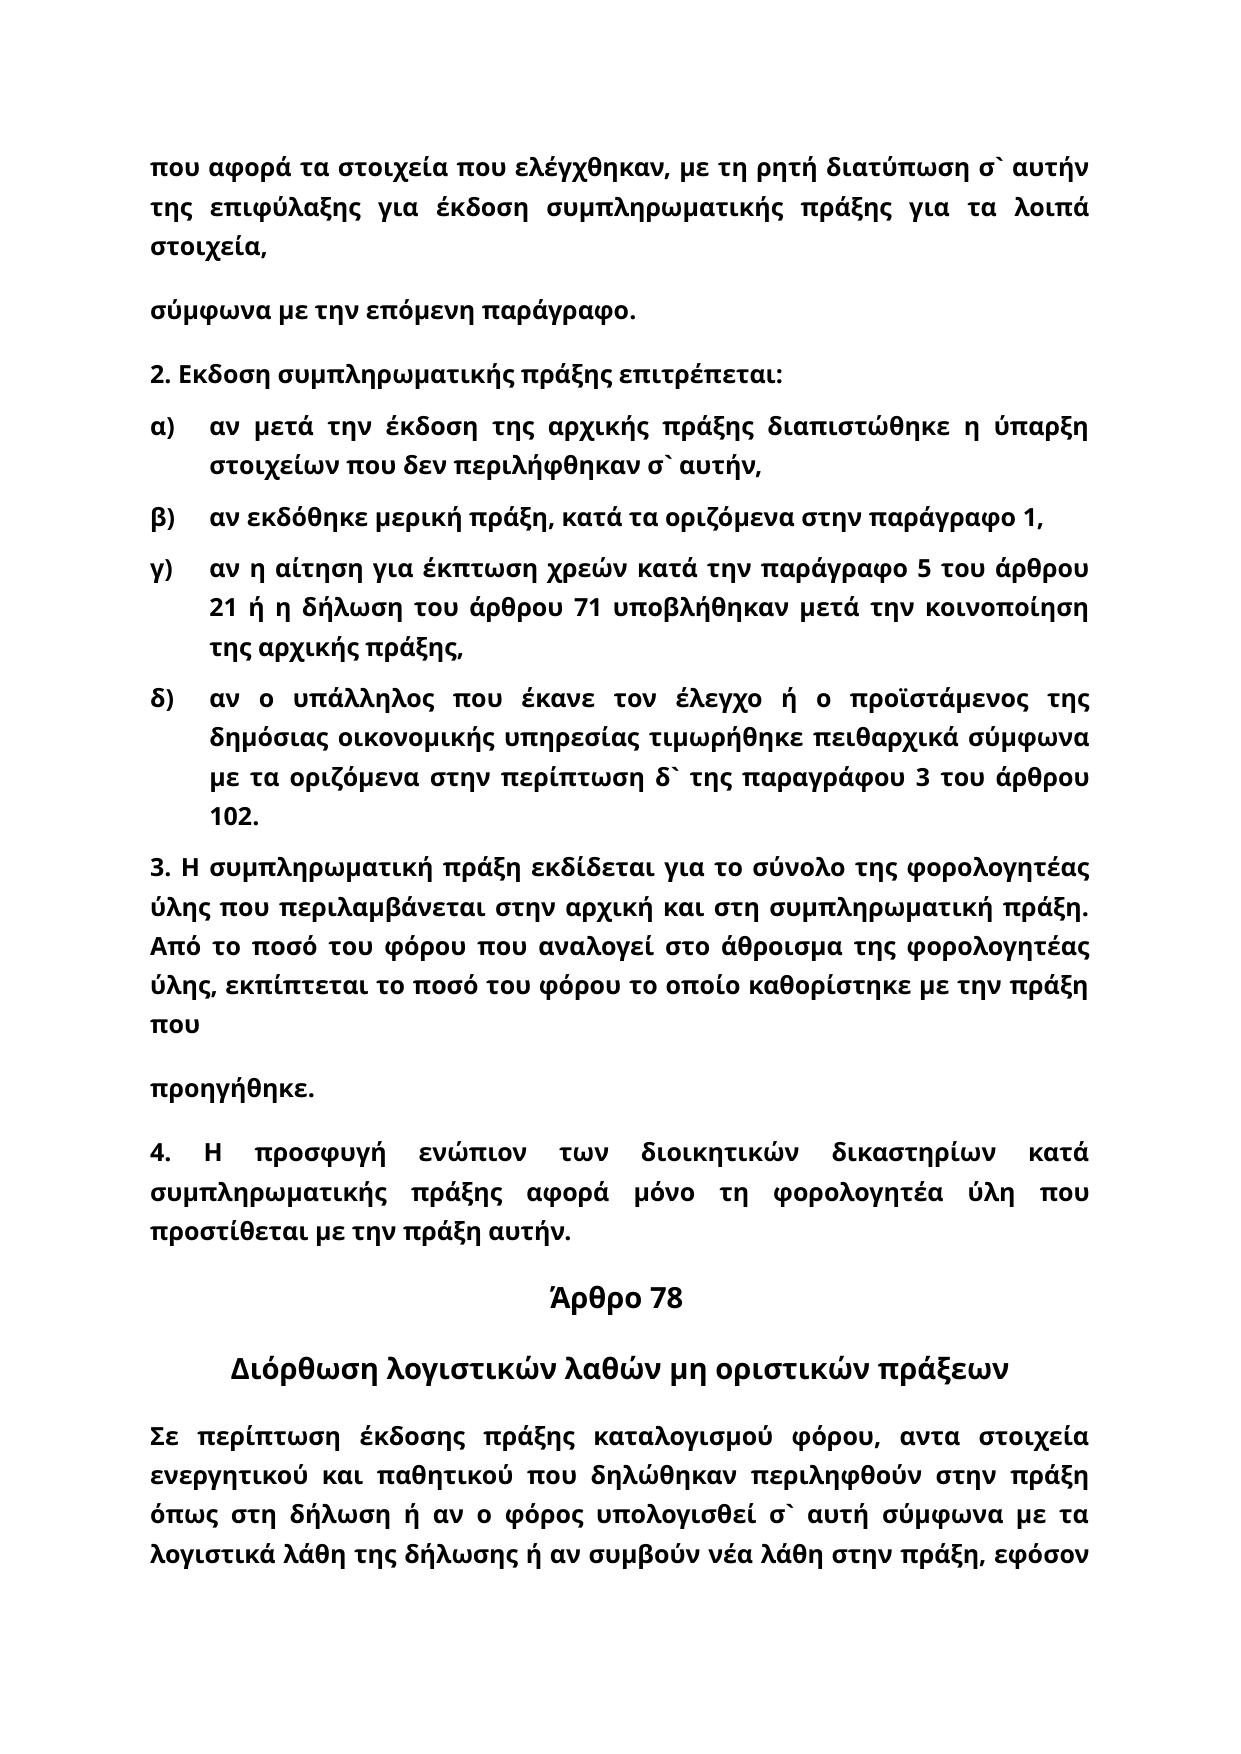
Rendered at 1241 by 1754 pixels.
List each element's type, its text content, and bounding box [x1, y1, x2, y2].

text 3. Η συμπληρωματική πράξη εκδίδεται για το σύνολο της φορολογητέας ύλης που περιλαμβάνεται στην αρχική και στη συμπληρωματική πράξη. Από το ποσό του φόρου που αναλογεί στο άθροισμα της φορολογητέας ύλης, εκπίπτεται το ποσό του φόρου το οποίο καθορίστηκε με την πράξη που [150, 850, 1090, 1041]
text 4. Η προσφυγή ενώπιον των διοικητικών δικαστηρίων κατά συμπληρωματικής πράξης αφορά μόνο τη φορολογητέα ύλη που προστίθεται με την πράξη αυτήν. [150, 1135, 1090, 1247]
list γ) αν η αίτηση για έκπτωση χρεών κατά την παράγραφο 5 του άρθρου 21 ή η δήλωση του άρθρου 71 υποβλήθηκαν μετά την κοινοποίηση της αρχικής πράξης, [150, 551, 1090, 663]
list δ) αν ο υπάλληλος που έκανε τον έλεγχο ή ο προϊστάμενος της δημόσιας οικονομικής υπηρεσίας τιμωρήθηκε πειθαρχικά σύμφωνα με τα οριζόμενα στην περίπτωση δ` της παραγράφου 3 του άρθρου 102. [150, 681, 1090, 832]
list β) αν εκδόθηκε μερική πράξη, κατά τα οριζόμενα στην παράγραφο 1, [150, 499, 1090, 533]
list α) αν μετά την έκδοση της αρχικής πράξης διαπιστώθηκε η ύπαρξη στοιχείων που δεν περιλήφθηκαν σ` αυτήν, [150, 408, 1090, 482]
text προηγήθηκε. [150, 1071, 1090, 1105]
subtitle Άρθρο 78 [150, 1277, 1090, 1317]
subtitle Διόρθωση λογιστικών λαθών μη οριστικών πράξεων [150, 1348, 1090, 1388]
text 2. Εκδοση συμπληρωματικής πράξης επιτρέπεται: [150, 357, 1090, 391]
text που αφορά τα στοιχεία που ελέγχθηκαν, με τη ρητή διατύπωση σ` αυτήν της επιφύλαξης για έκδοση συμπληρωματικής πράξης για τα λοιπά στοιχεία, [150, 150, 1090, 262]
text σύμφωνα με την επόμενη παράγραφο. [150, 292, 1090, 327]
text Σε περίπτωση έκδοσης πράξης καταλογισμού φόρου, αντα στοιχεία ενεργητικού και παθητικού που δηλώθηκαν περιληφθούν στην πράξη όπως στη δήλωση ή αν ο φόρος υπολογισθεί σ` αυτή σύμφωνα με τα λογιστικά λάθη της δήλωσης ή αν συμβούν νέα λάθη στην πράξη, εφόσον [150, 1419, 1090, 1570]
